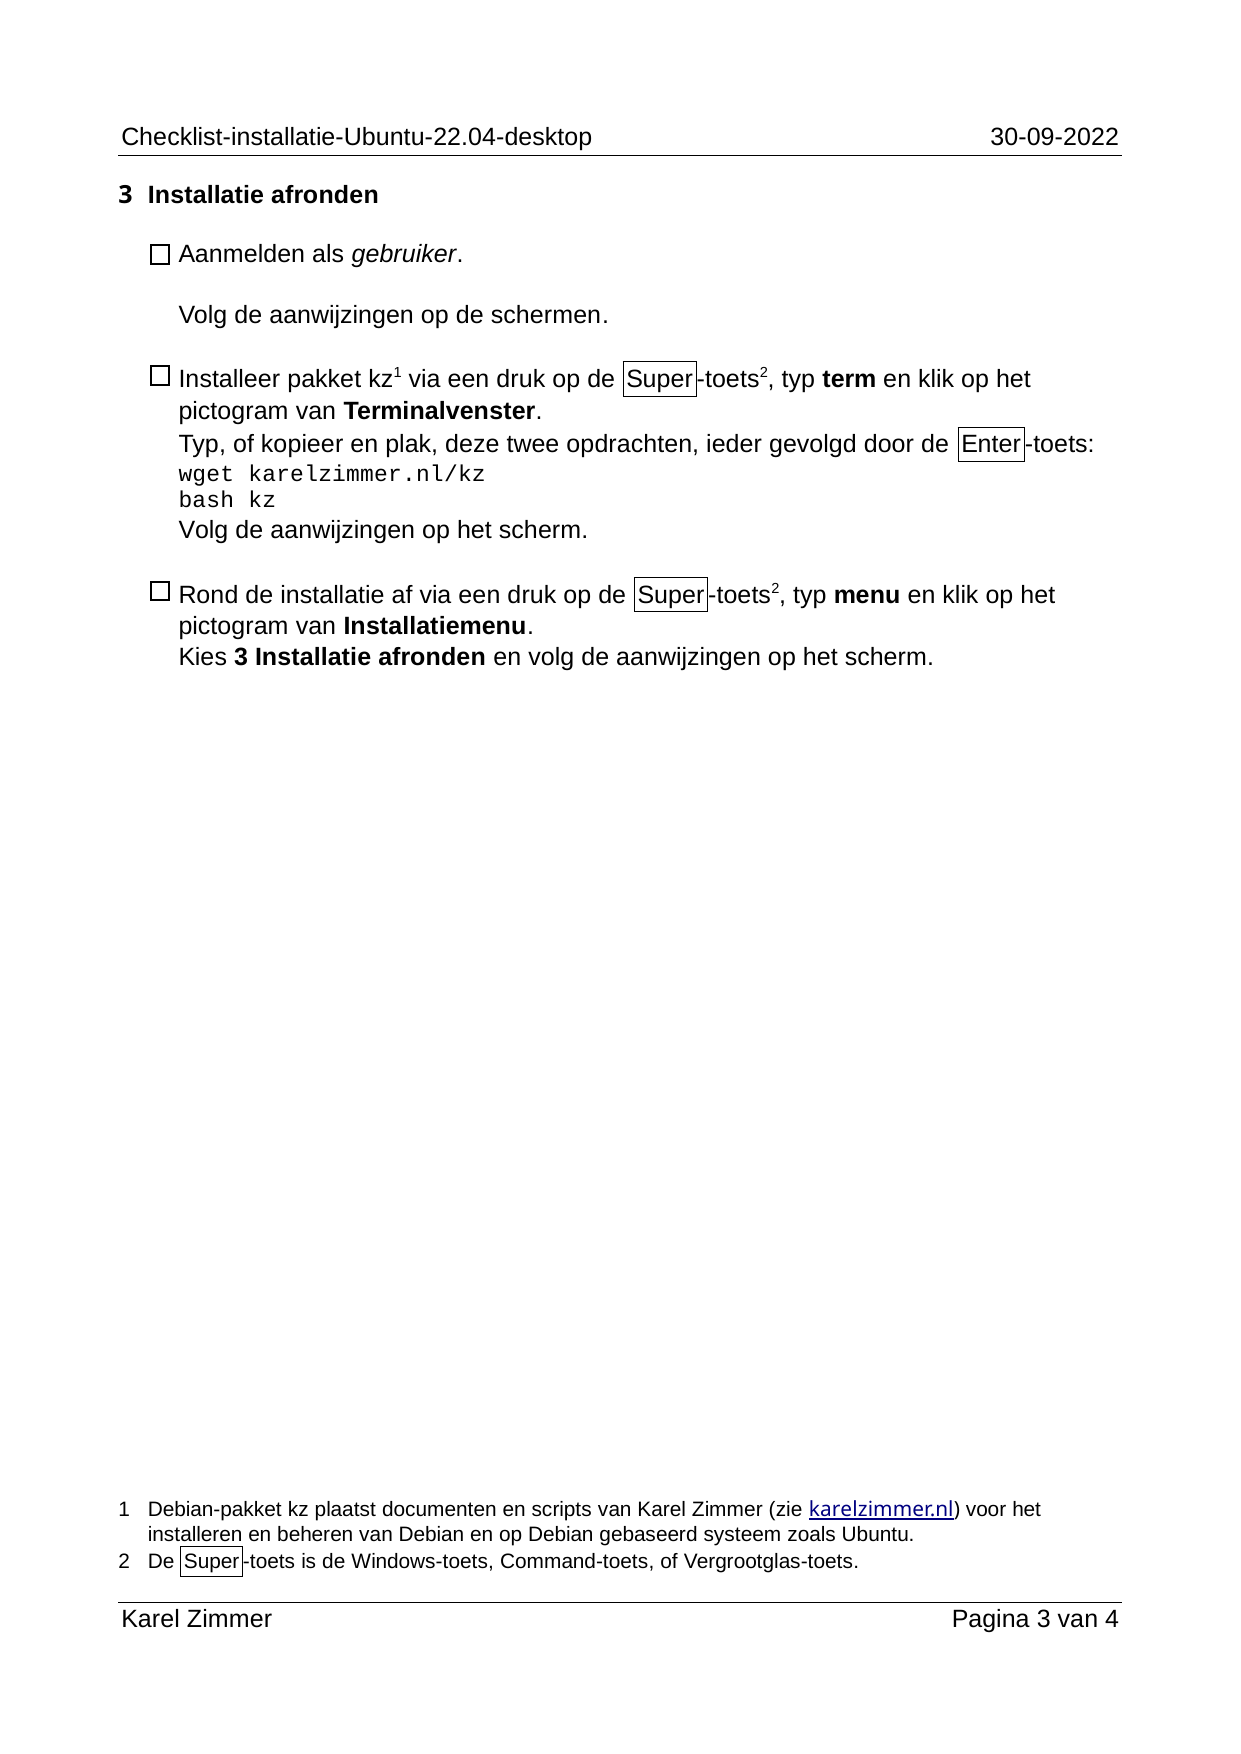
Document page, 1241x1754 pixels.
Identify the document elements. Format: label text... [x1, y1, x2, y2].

table_cell [141, 300, 177, 330]
table_cell [177, 546, 1121, 576]
table_cell Typ, of kopieer en plak, deze twee opdrachten, ieder gevolgd door de Enter-toets: wget karelzimmer.nl/kz bash kz [177, 426, 1121, 515]
table_cell [141, 515, 177, 546]
table_cell [141, 330, 177, 360]
table_cell [141, 360, 177, 426]
table_cell Volg de aanwijzingen op de schermen. [177, 300, 1121, 330]
table_cell [141, 641, 177, 672]
table_cell [141, 426, 177, 515]
table_header [141, 239, 177, 269]
table_cell [141, 269, 177, 300]
list Installatie afronden [118, 177, 1122, 211]
table_header Aanmelden als gebruiker. [177, 239, 1121, 269]
table_cell [177, 269, 1121, 300]
table_cell [177, 330, 1121, 360]
table_cell Rond de installatie af via een druk op de Super-toets2, typ menu en klik op het pictogram van Installatiemenu. [177, 576, 1121, 641]
table_cell [141, 546, 177, 576]
table_cell Installeer pakket kz via een druk op de Super-toets, typ term en klik op het pictogram van Terminalvenster. [177, 360, 1121, 426]
table_cell [141, 576, 177, 641]
table_cell Volg de aanwijzingen op het scherm. [177, 515, 1121, 546]
table_cell Kies 3 Installatie afronden en volg de aanwijzingen op het scherm. [177, 641, 1121, 672]
